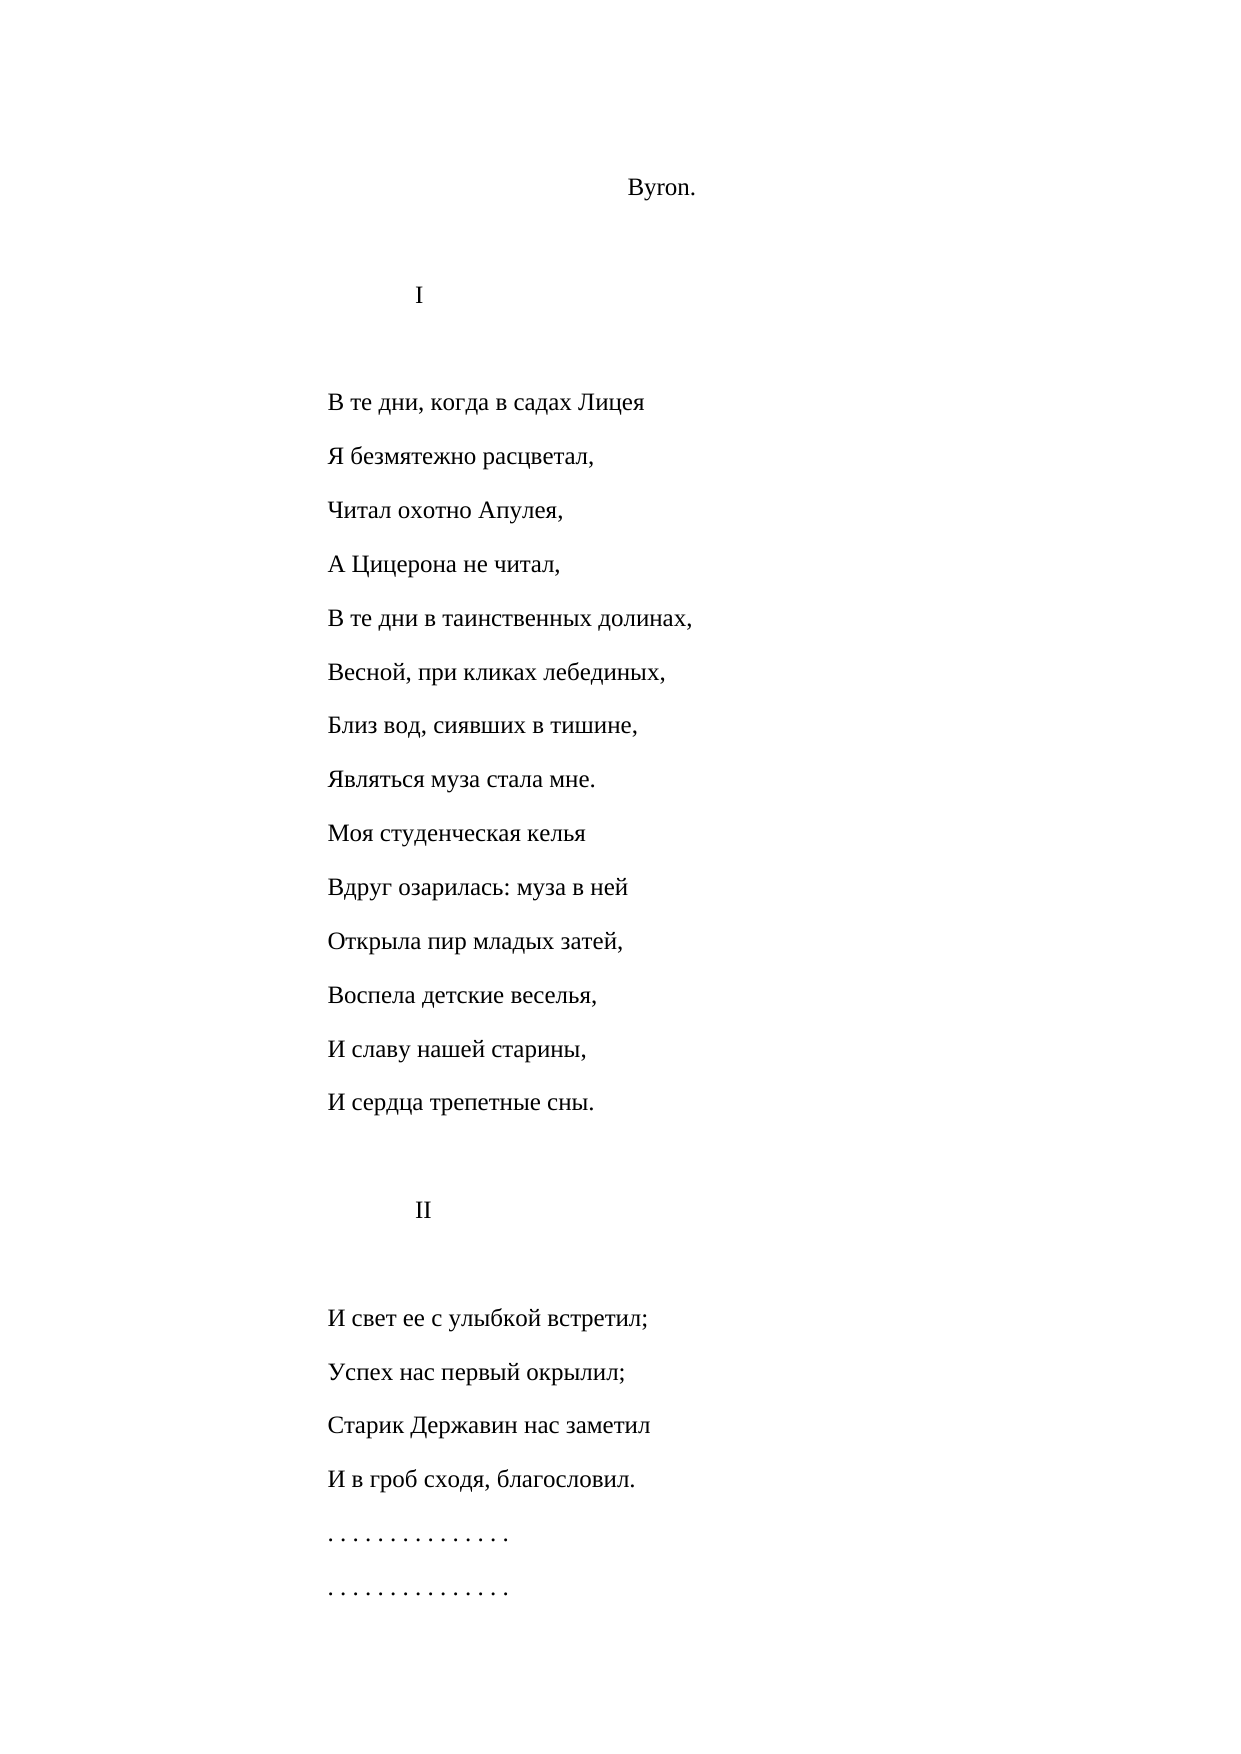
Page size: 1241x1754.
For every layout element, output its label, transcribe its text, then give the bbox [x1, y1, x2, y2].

text В те дни, когда в садах Лицея [177, 387, 1152, 416]
text Я безмятежно расцветал, [177, 441, 1152, 470]
text Старик Державин нас заметил [177, 1411, 1152, 1439]
text А Цицерона не читал, [177, 549, 1152, 578]
text Открыла пир младых затей, [177, 926, 1152, 955]
text Весной, при кликах лебединых, [177, 657, 1152, 685]
text Являться муза стала мне. [177, 764, 1152, 793]
text И сердца трепетные сны. [177, 1087, 1152, 1116]
text . . . . . . . . . . . . . . . [177, 1572, 1152, 1601]
text В те дни в таинственных долинах, [177, 603, 1152, 632]
text И в гроб сходя, благословил. [177, 1464, 1152, 1493]
text Byron. [177, 172, 1152, 201]
text И свет ее с улыбкой встретил; [177, 1303, 1152, 1332]
text Успех нас первый окрылил; [177, 1357, 1152, 1386]
text Близ вод, сиявших в тишине, [177, 711, 1152, 739]
text . . . . . . . . . . . . . . . [177, 1518, 1152, 1547]
text I [177, 280, 1152, 308]
text И славу нашей старины, [177, 1034, 1152, 1062]
text Вдруг озарилась: муза в ней [177, 872, 1152, 901]
text Моя студенческая келья [177, 818, 1152, 847]
text Читал охотно Апулея, [177, 495, 1152, 524]
text II [177, 1195, 1152, 1224]
text Воспела детские веселья, [177, 980, 1152, 1008]
